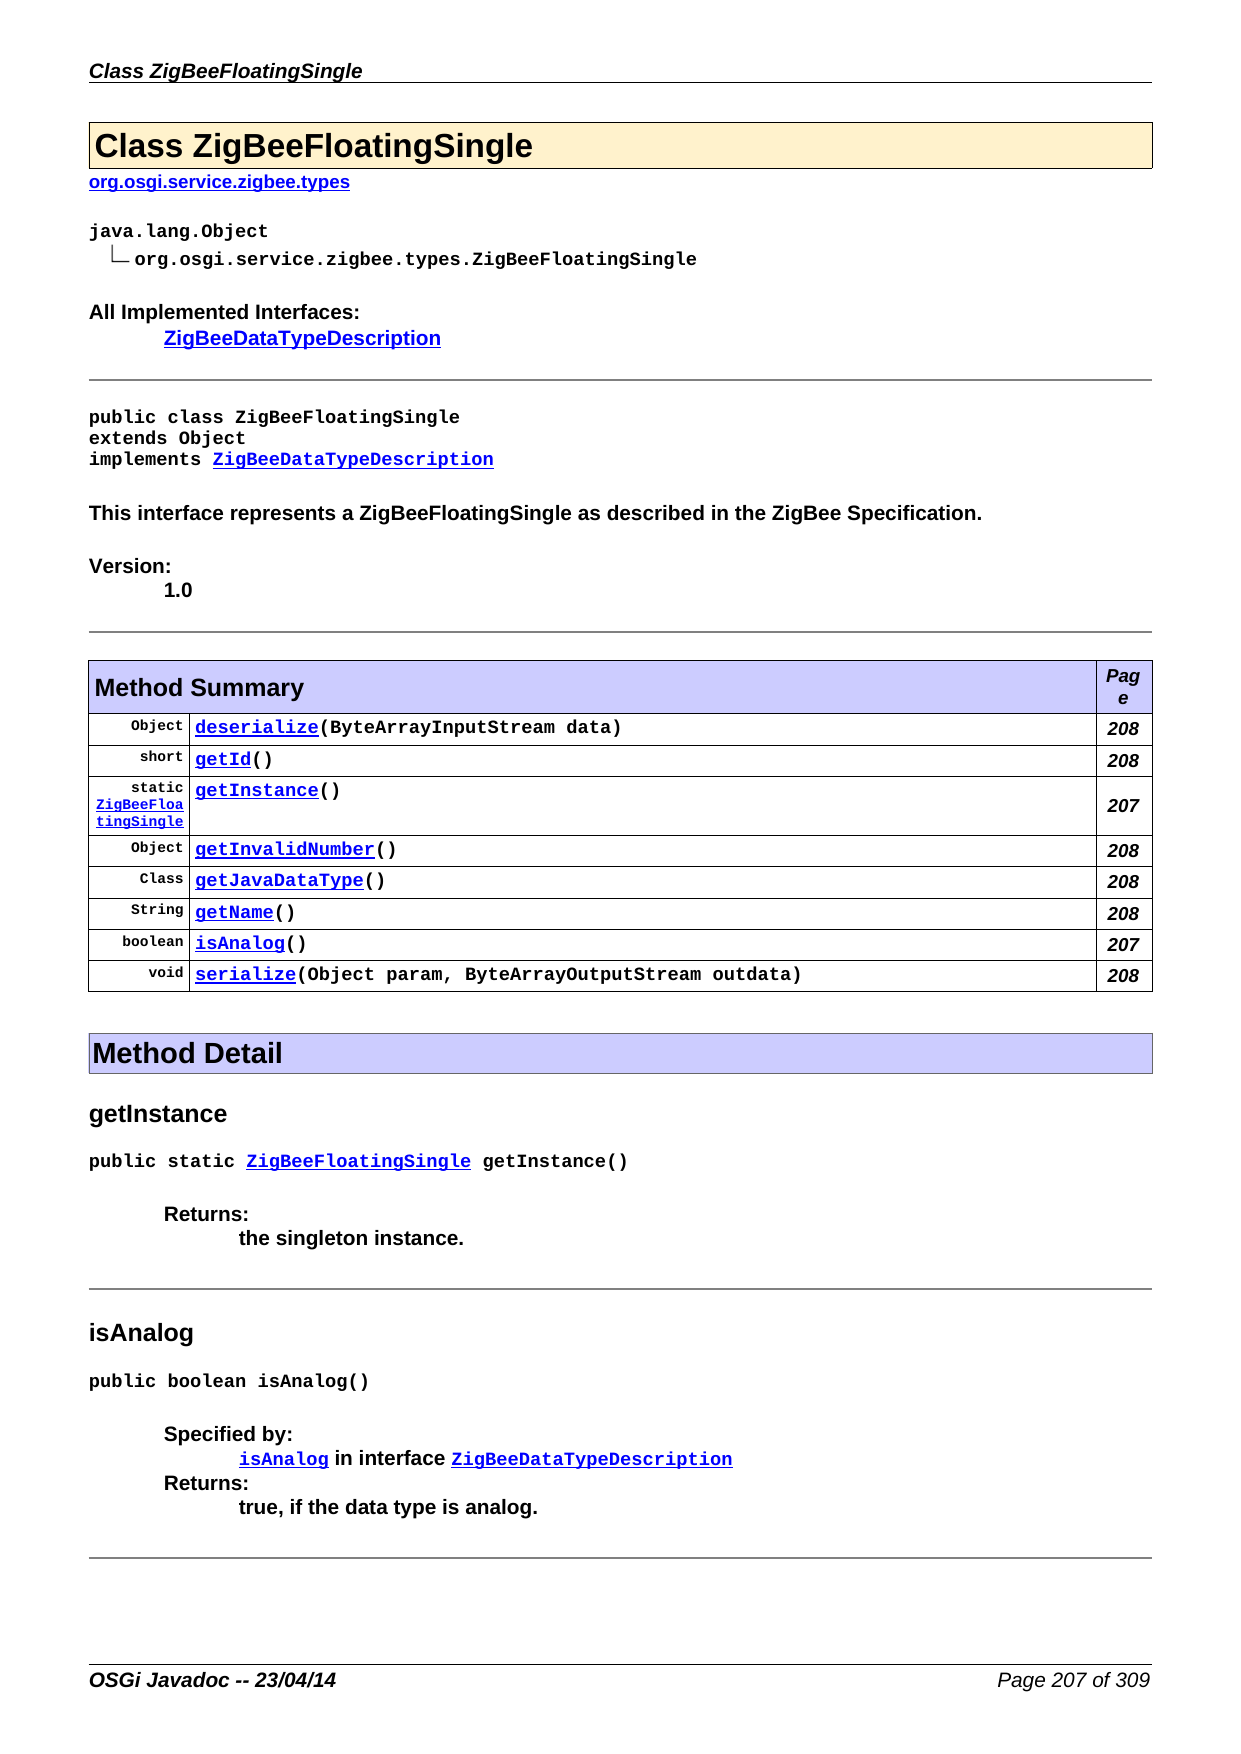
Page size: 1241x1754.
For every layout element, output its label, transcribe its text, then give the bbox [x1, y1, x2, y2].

table_cell isAnalog() [190, 930, 1096, 960]
table_cell boolean [89, 930, 189, 960]
text true, if the data type is analog. [238, 1495, 1152, 1519]
table_cell short [89, 746, 189, 776]
text This interface represents a ZigBeeFloatingSingle as described in the ZigBee Specification. [88, 501, 1152, 524]
table_cell deserialize(ByteArrayInputStream data) [190, 714, 1096, 744]
table_cell getInstance() [190, 777, 1096, 835]
text Returns: [163, 1202, 1152, 1226]
text Version: [88, 554, 1152, 578]
table_cell String [89, 899, 189, 929]
text extends Object [88, 429, 1152, 450]
text the singleton instance. [238, 1226, 1152, 1250]
table_cell Object [89, 836, 189, 866]
subtitle Class ZigBeeFloatingSingle [90, 123, 1152, 168]
table_cell 207 [1097, 777, 1152, 835]
subtitle getInstance [88, 1099, 1152, 1128]
text public boolean isAnalog() [88, 1371, 1152, 1393]
table_cell 208 [1097, 714, 1152, 744]
text 1.0 [163, 578, 1152, 602]
text implements ZigBeeDataTypeDescription [88, 450, 1152, 471]
text isAnalog in interface ZigBeeDataTypeDescription [238, 1446, 1152, 1471]
table_cell Object [89, 714, 189, 744]
text org.osgi.service.zigbee.types [88, 171, 1152, 193]
text ZigBeeDataTypeDescription [163, 326, 1152, 350]
table_cell Class [89, 867, 189, 898]
table_cell void [89, 961, 189, 991]
table_cell 208 [1097, 899, 1152, 929]
table_cell getId() [190, 746, 1096, 776]
text Specified by: [163, 1422, 1152, 1446]
text java.lang.Object [88, 222, 1152, 243]
subtitle isAnalog [88, 1318, 1152, 1347]
table_cell getName() [190, 899, 1096, 929]
table_cell getInvalidNumber() [190, 836, 1096, 866]
subtitle All Implemented Interfaces: [88, 300, 1152, 324]
text public static ZigBeeFloatingSingle getInstance() [88, 1152, 1152, 1173]
text org.osgi.service.zigbee.types.ZigBeeFloatingSingle [88, 243, 1152, 271]
picture [111, 243, 135, 266]
text Returns: [163, 1471, 1152, 1495]
table_cell 208 [1097, 961, 1152, 991]
table_cell 208 [1097, 746, 1152, 776]
table_header Method Summary [89, 661, 1096, 713]
subtitle Method Detail [90, 1034, 1152, 1073]
table_cell 207 [1097, 930, 1152, 960]
text public class ZigBeeFloatingSingle [88, 408, 1152, 429]
table_header Page [1097, 661, 1152, 713]
table_cell 208 [1097, 836, 1152, 866]
table_cell 208 [1097, 867, 1152, 898]
table_cell getJavaDataType() [190, 867, 1096, 898]
table_cell static ZigBeeFloatingSingle [89, 777, 189, 835]
table_cell serialize(Object param, ByteArrayOutputStream outdata) [190, 961, 1096, 991]
